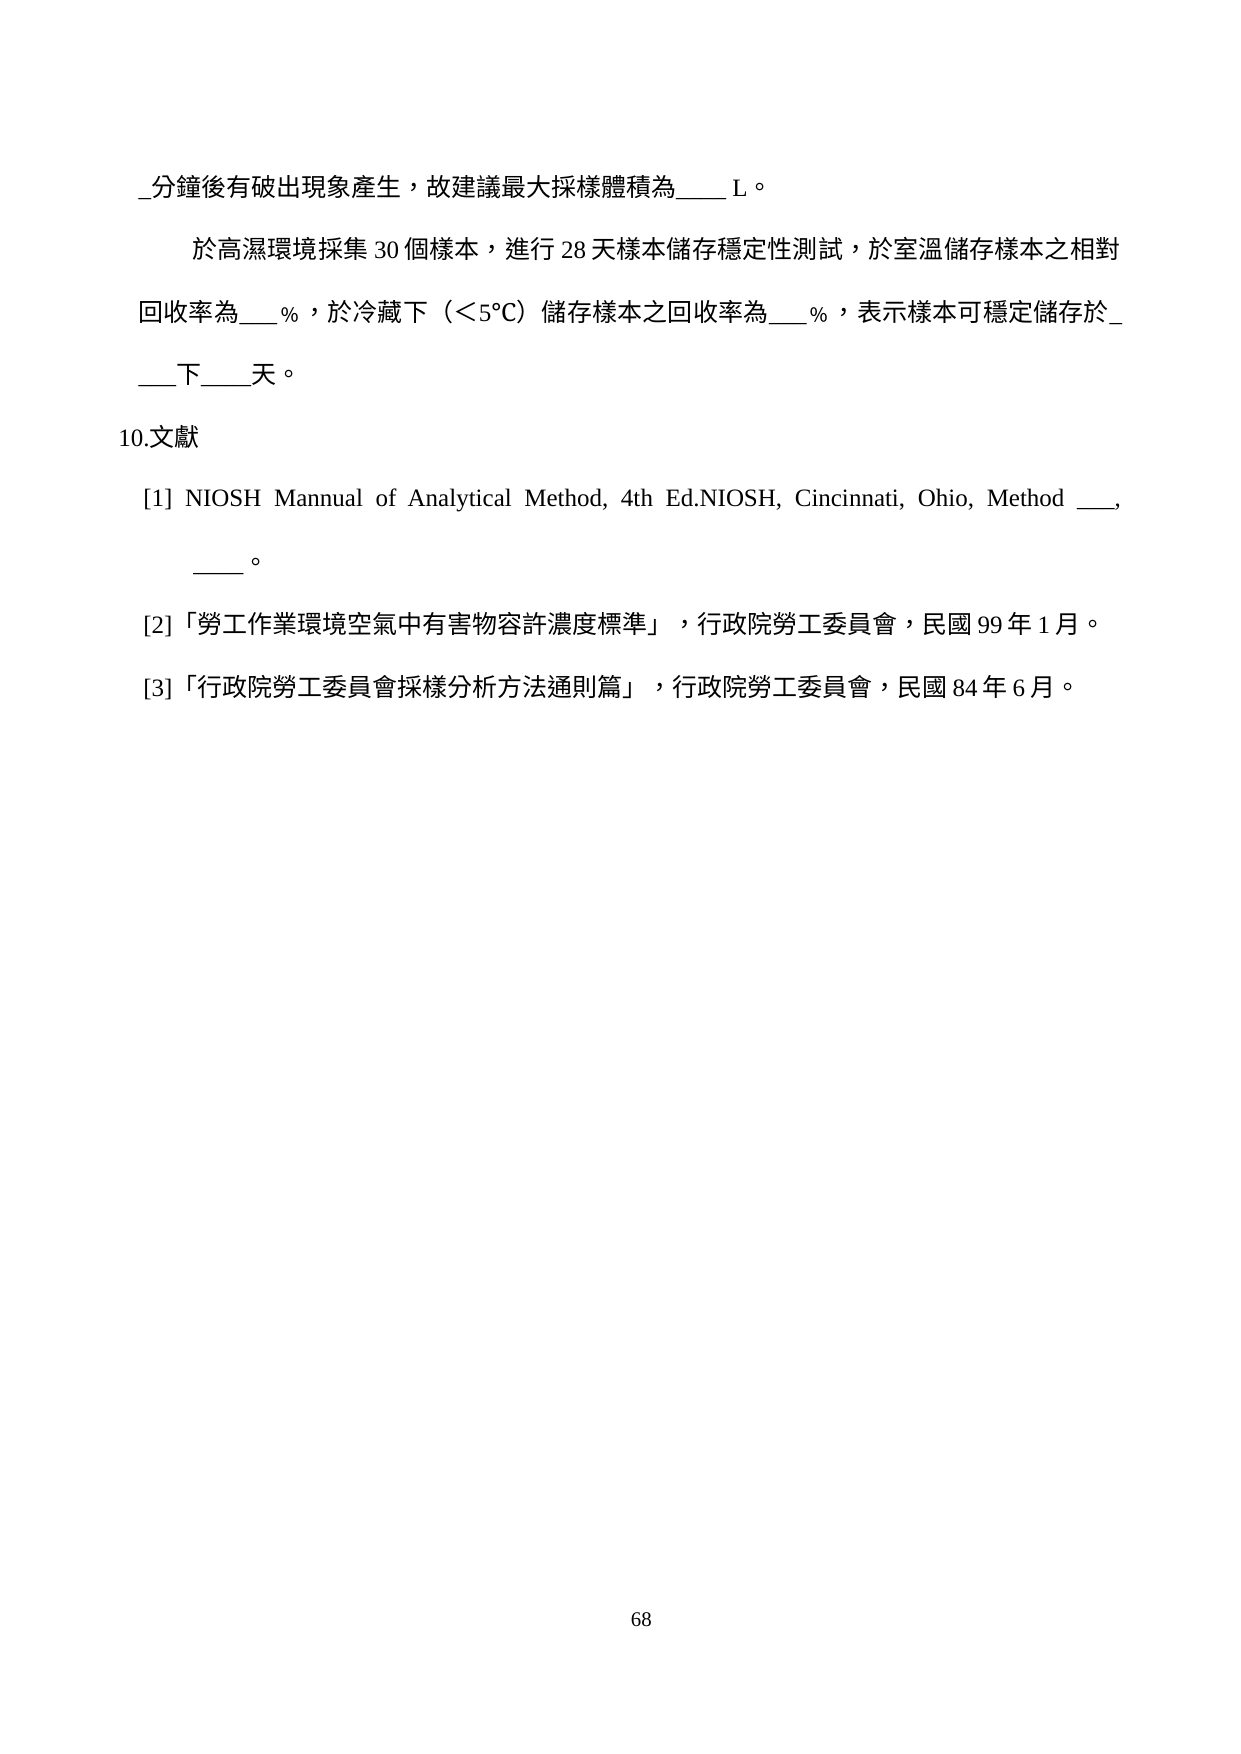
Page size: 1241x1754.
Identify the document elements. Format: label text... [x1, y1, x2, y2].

text 於高濕環境採集30個樣本，進行28天樣本儲存穩定性測試，於室溫儲存樣本之相對回收率為___﹪，於冷藏下（＜5℃）儲存樣本之回收率為___﹪，表示樣本可穩定儲存於____下____天。 [138, 206, 1122, 393]
text _分鐘後有破出現象產生，故建議最大採樣體積為____ L。 [138, 143, 1122, 206]
text [1] NIOSH Mannual of Analytical Method, 4th Ed.NIOSH, Cincinnati, Ohio, Method ___, ____。 [143, 456, 1122, 581]
text [2]「勞工作業環境空氣中有害物容許濃度標準」，行政院勞工委員會，民國99年1月。 [143, 581, 1122, 643]
text 10.文獻 [118, 393, 1122, 456]
text [3]「行政院勞工委員會採樣分析方法通則篇」，行政院勞工委員會，民國84年6月。 [143, 643, 1122, 706]
